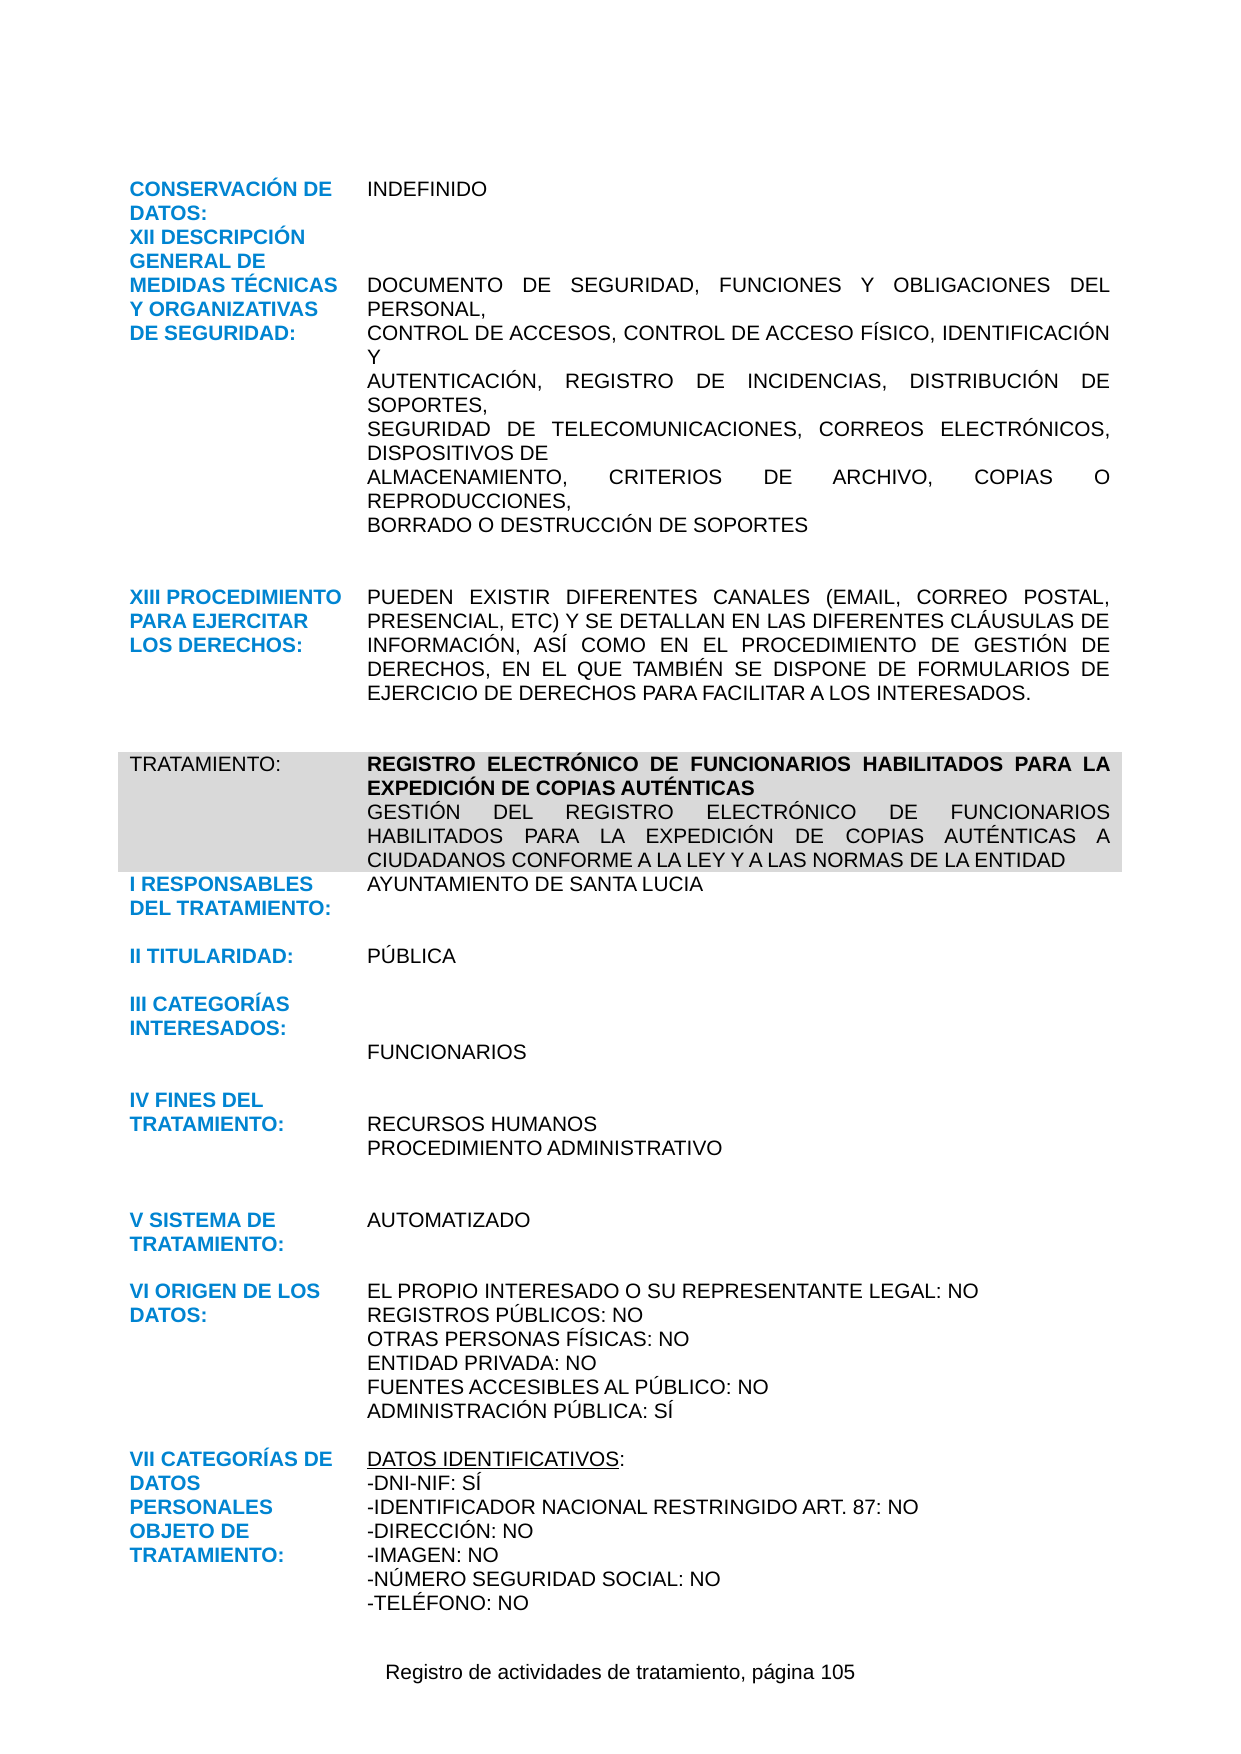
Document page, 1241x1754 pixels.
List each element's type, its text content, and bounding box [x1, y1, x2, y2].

table_cell IV FINES DEL TRATAMIENTO: [118, 1088, 356, 1207]
table_header TRATAMIENTO: [118, 752, 356, 872]
table_cell AUTOMATIZADO [356, 1208, 1122, 1279]
table_cell INDEFINIDO [356, 177, 1122, 225]
table_cell I RESPONSABLES DEL TRATAMIENTO: [118, 872, 356, 944]
table_header REGISTRO ELECTRÓNICO DE FUNCIONARIOS HABILITADOS PARA LA EXPEDICIÓN DE COPIAS AUTÉNTICAS GESTIÓN DEL REGISTRO ELECTRÓNICO DE FUNCIONARIOS HABILITADOS PARA LA EXPEDICIÓN DE COPIAS AUTÉNTICAS A CIUDADANOS CONFORME A LA LEY Y A LAS NORMAS DE LA ENTIDAD [356, 752, 1122, 872]
table_cell III CATEGORÍAS INTERESADOS: [118, 992, 356, 1088]
table_cell CONSERVACIÓN DE DATOS: [118, 177, 356, 225]
table_cell XII DESCRIPCIÓN GENERAL DE MEDIDAS TÉCNICAS Y ORGANIZATIVAS DE SEGURIDAD: [118, 225, 356, 584]
table_cell XIII PROCEDIMIENTO PARA EJERCITAR LOS DERECHOS: [118, 585, 356, 728]
table_cell II TITULARIDAD: [118, 944, 356, 992]
table_cell RECURSOS HUMANOS PROCEDIMIENTO ADMINISTRATIVO [356, 1088, 1122, 1207]
table_cell PUEDEN EXISTIR DIFERENTES CANALES (EMAIL, CORREO POSTAL, PRESENCIAL, ETC) Y SE DETALLAN EN LAS DIFERENTES CLÁUSULAS DE INFORMACIÓN, ASÍ COMO EN EL PROCEDIMIENTO DE GESTIÓN DE DERECHOS, EN EL QUE TAMBIÉN SE DISPONE DE FORMULARIOS DE EJERCICIO DE DERECHOS PARA FACILITAR A LOS INTERESADOS. [356, 585, 1122, 728]
table_cell FUNCIONARIOS [356, 992, 1122, 1088]
table_cell DOCUMENTO DE SEGURIDAD, FUNCIONES Y OBLIGACIONES DEL PERSONAL, CONTROL DE ACCESOS, CONTROL DE ACCESO FÍSICO, IDENTIFICACIÓN Y AUTENTICACIÓN, REGISTRO DE INCIDENCIAS, DISTRIBUCIÓN DE SOPORTES, SEGURIDAD DE TELECOMUNICACIONES, CORREOS ELECTRÓNICOS, DISPOSITIVOS DE ALMACENAMIENTO, CRITERIOS DE ARCHIVO, COPIAS O REPRODUCCIONES, BORRADO O DESTRUCCIÓN DE SOPORTES [356, 225, 1122, 584]
table_cell V SISTEMA DE TRATAMIENTO: [118, 1208, 356, 1279]
table_cell VII CATEGORÍAS DE DATOS PERSONALES OBJETO DE TRATAMIENTO: [118, 1447, 356, 1615]
table_cell VI ORIGEN DE LOS DATOS: [118, 1279, 356, 1447]
table_cell DATOS IDENTIFICATIVOS: -DNI-NIF: SÍ -IDENTIFICADOR NACIONAL RESTRINGIDO ART. 87: NO -DIRECCIÓN: NO -IMAGEN: NO -NÚMERO SEGURIDAD SOCIAL: NO -TELÉFONO: NO [356, 1447, 1122, 1615]
table_cell AYUNTAMIENTO DE SANTA LUCIA [356, 872, 1122, 944]
table_cell PÚBLICA [356, 944, 1122, 992]
table_cell EL PROPIO INTERESADO O SU REPRESENTANTE LEGAL: NO REGISTROS PÚBLICOS: NO OTRAS PERSONAS FÍSICAS: NO ENTIDAD PRIVADA: NO FUENTES ACCESIBLES AL PÚBLICO: NO ADMINISTRACIÓN PÚBLICA: SÍ [356, 1279, 1122, 1447]
